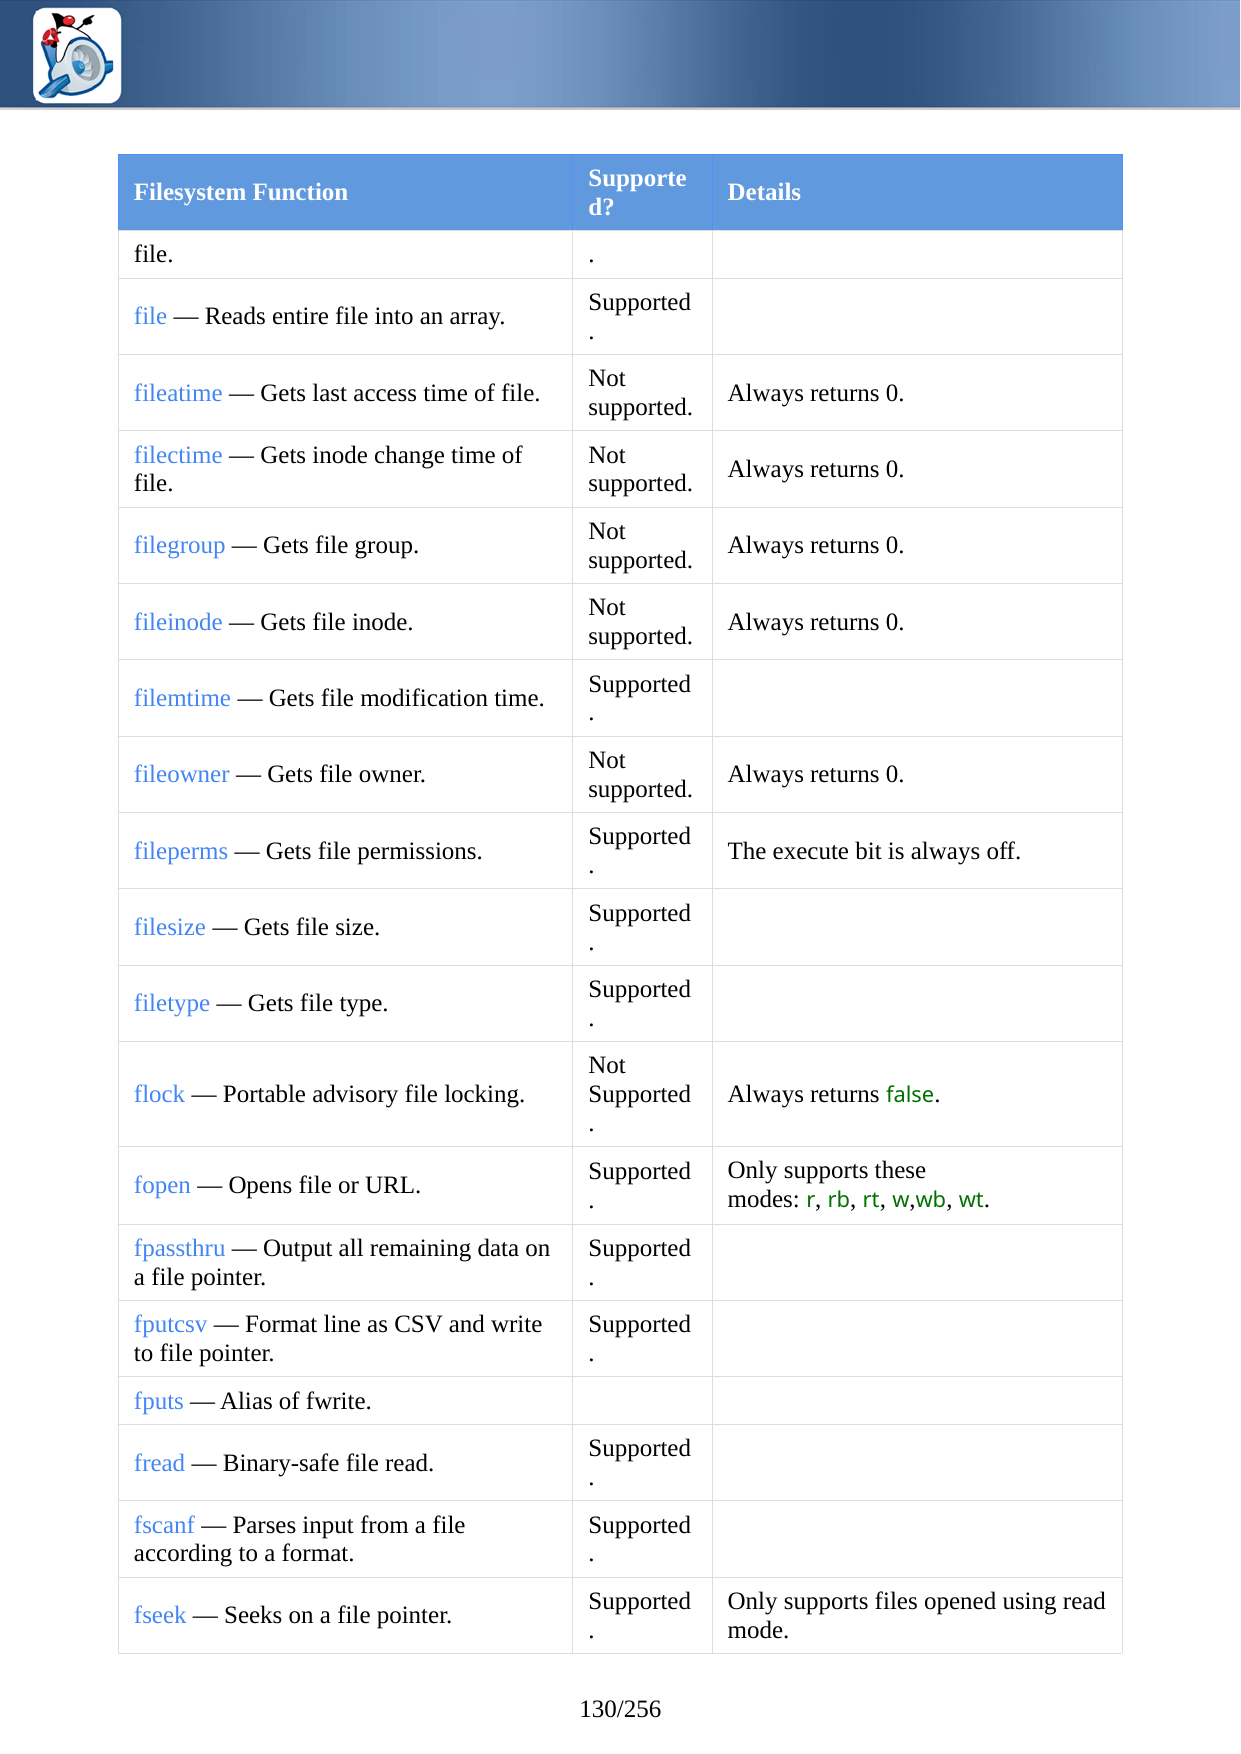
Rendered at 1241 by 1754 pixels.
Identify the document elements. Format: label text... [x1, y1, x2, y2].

table_cell . [573, 231, 712, 277]
table_cell filemtime — Gets file modification time. [119, 660, 572, 736]
table_cell Supported. [573, 813, 712, 888]
table_header Supported? [573, 155, 712, 230]
table_cell Supported. [573, 1301, 712, 1376]
table_cell fread — Binary-safe file read. [119, 1425, 572, 1500]
table_cell fputs — Alias of fwrite. [119, 1377, 572, 1424]
table_cell Supported. [573, 1578, 712, 1653]
table_cell [713, 1501, 1122, 1577]
table_cell fileowner — Gets file owner. [119, 737, 572, 812]
table_cell fpassthru — Output all remaining data on a file pointer. [119, 1225, 572, 1300]
table_cell [713, 889, 1122, 965]
table_cell file — Reads entire file into an array. [119, 279, 572, 354]
table_cell [713, 279, 1122, 354]
table_cell Always returns 0. [713, 737, 1122, 812]
table_cell fileinode — Gets file inode. [119, 584, 572, 659]
table_cell Not supported. [573, 355, 712, 430]
table_cell Not supported. [573, 508, 712, 583]
table_cell Always returns 0. [713, 355, 1122, 430]
table_cell fileperms — Gets file permissions. [119, 813, 572, 888]
table_cell [713, 1301, 1122, 1376]
table_cell [713, 231, 1122, 277]
table_cell [713, 1425, 1122, 1500]
table_cell filegroup — Gets file group. [119, 508, 572, 583]
table_cell Supported. [573, 1501, 712, 1577]
picture [0, 0, 1241, 110]
table_cell Supported. [573, 889, 712, 965]
table_cell Not supported. [573, 584, 712, 659]
table_cell filesize — Gets file size. [119, 889, 572, 965]
table_cell The execute bit is always off. [713, 813, 1122, 888]
table_cell [713, 660, 1122, 736]
table_cell Supported. [573, 660, 712, 736]
table_cell Always returns 0. [713, 431, 1122, 507]
table_header Filesystem Function [119, 155, 572, 230]
table_cell fscanf — Parses input from a file according to a format. [119, 1501, 572, 1577]
table_cell Only supports files opened using read mode. [713, 1578, 1122, 1653]
table_cell filetype — Gets file type. [119, 966, 572, 1041]
table_cell Always returns false. [713, 1042, 1122, 1146]
table_header Details [713, 155, 1122, 230]
table_cell Supported. [573, 1425, 712, 1500]
table_cell Not Supported. [573, 1042, 712, 1146]
table_cell Supported. [573, 279, 712, 354]
table_cell [713, 966, 1122, 1041]
table_cell flock — Portable advisory file locking. [119, 1042, 572, 1146]
table_cell Supported. [573, 1225, 712, 1300]
table_cell [713, 1225, 1122, 1300]
table_cell Always returns 0. [713, 584, 1122, 659]
table_cell [573, 1377, 712, 1424]
table_cell file. [119, 231, 572, 277]
table_cell Not supported. [573, 431, 712, 507]
table_cell Supported. [573, 1147, 712, 1223]
table_cell Supported. [573, 966, 712, 1041]
table_cell Always returns 0. [713, 508, 1122, 583]
table_cell [713, 1377, 1122, 1424]
table_cell fileatime — Gets last access time of file. [119, 355, 572, 430]
table_cell fputcsv — Format line as CSV and write to file pointer. [119, 1301, 572, 1376]
table_cell fopen — Opens file or URL. [119, 1147, 572, 1223]
table_cell Only supports these modes: r, rb, rt, w,wb, wt. [713, 1147, 1122, 1223]
table_cell filectime — Gets inode change time of file. [119, 431, 572, 507]
table_cell Not supported. [573, 737, 712, 812]
table_cell fseek — Seeks on a file pointer. [119, 1578, 572, 1653]
